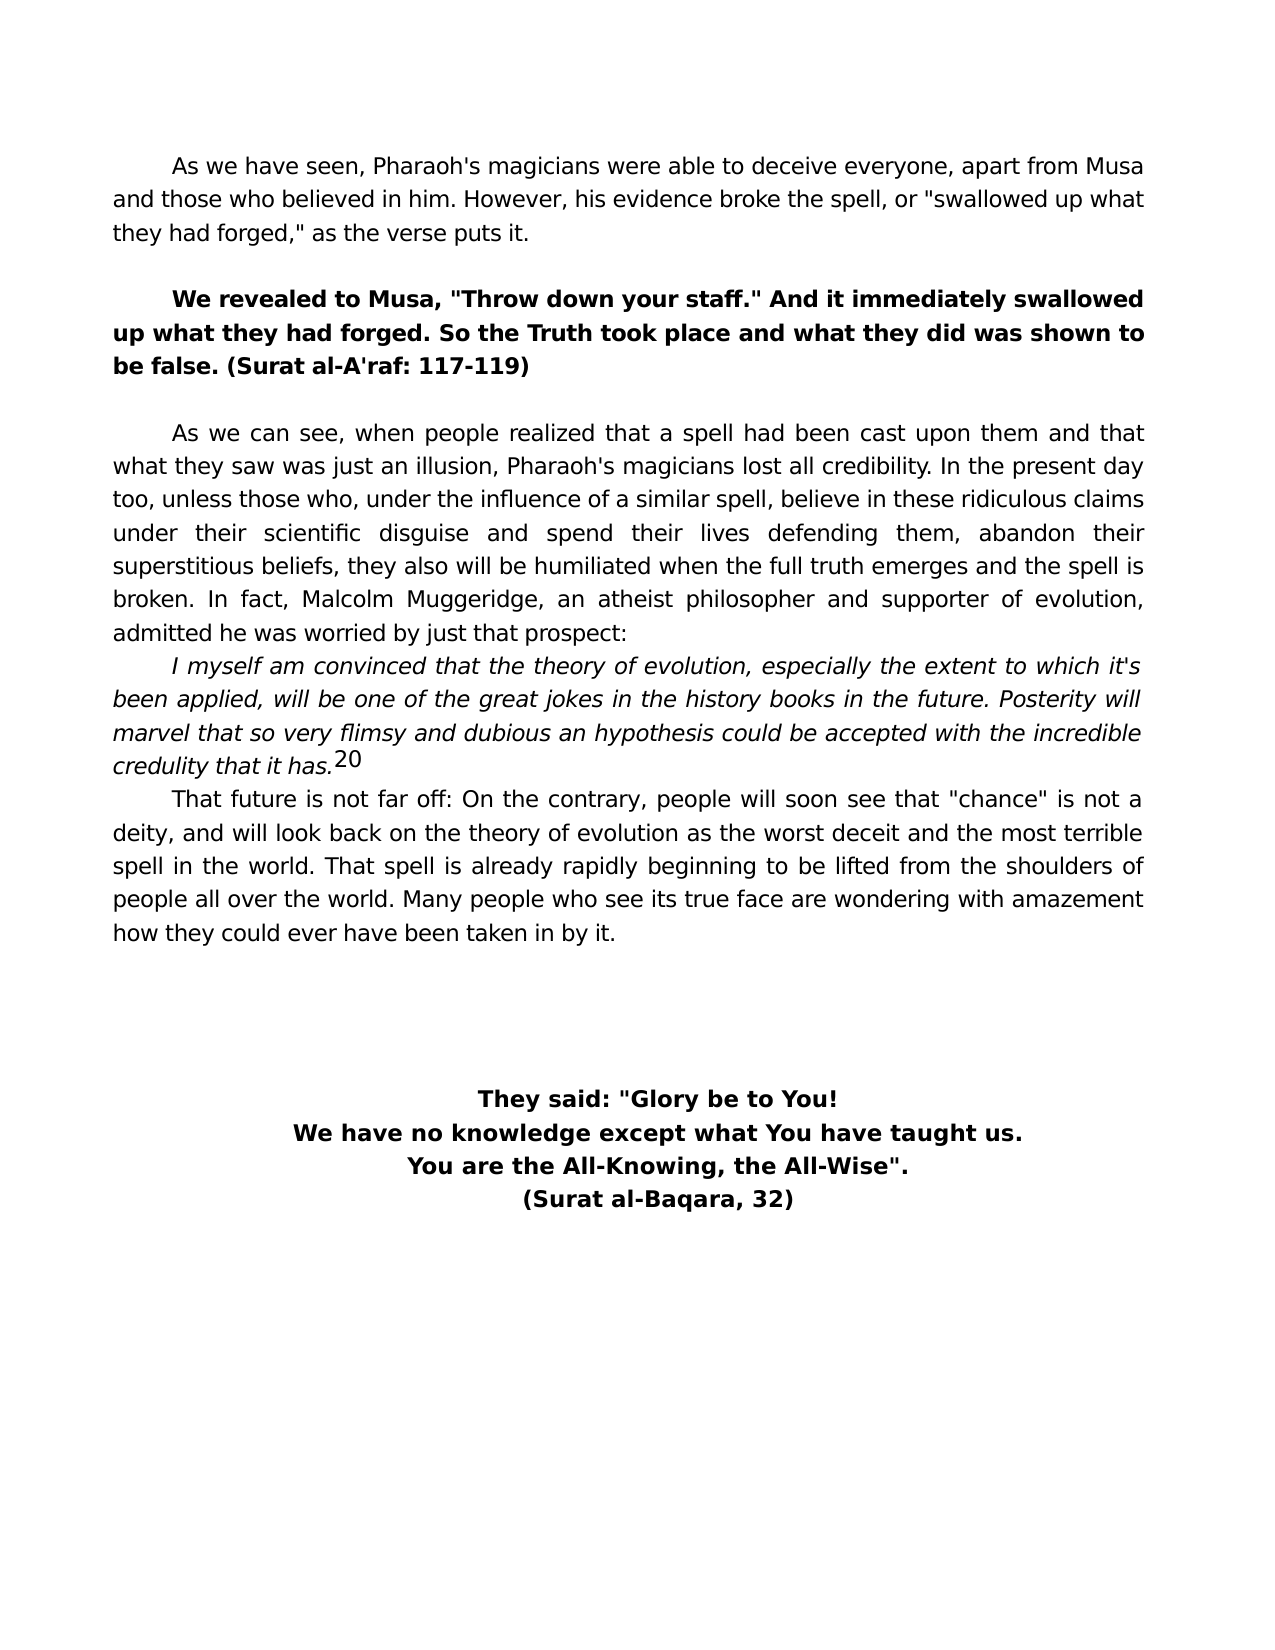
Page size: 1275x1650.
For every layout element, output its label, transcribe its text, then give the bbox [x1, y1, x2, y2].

text As we can see, when people realized that a spell had been cast upon them and that what they saw was just an illusion, Pharaoh's magicians lost all credibility. In the present day too, unless those who, under the influence of a similar spell, believe in these ridiculous claims under their scientific disguise and spend their lives defending them, abandon their superstitious beliefs, they also will be humiliated when the full truth emerges and the spell is broken. In fact, Malcolm Muggeridge, an atheist philosopher and supporter of evolution, admitted he was worried by just that prospect: [112, 414, 1145, 648]
text We revealed to Musa, "Throw down your staff." And it immediately swallowed up what they had forged. So the Truth took place and what they did was shown to be false. (Surat al-A'raf: 117-119) [112, 281, 1145, 381]
text (Surat al-Baqara, 32) [112, 1181, 1145, 1214]
text That future is not far off: On the contrary, people will soon see that "chance" is not a deity, and will look back on the theory of evolution as the worst deceit and the most terrible spell in the world. That spell is already rapidly beginning to be lifted from the shoulders of people all over the world. Many people who see its true face are wondering with amazement how they could ever have been taken in by it. [112, 781, 1145, 948]
text They said: "Glory be to You! [112, 1081, 1145, 1114]
text As we have seen, Pharaoh's magicians were able to deceive everyone, apart from Musa and those who believed in him. However, his evidence broke the spell, or "swallowed up what they had forged," as the verse puts it. [112, 148, 1145, 248]
text I myself am convinced that the theory of evolution, especially the extent to which it's been applied, will be one of the great jokes in the history books in the future. Posterity will marvel that so very flimsy and dubious an hypothesis could be accepted with the incredible credulity that it has.20 [112, 648, 1145, 781]
text We have no knowledge except what You have taught us. [112, 1114, 1145, 1148]
text You are the All-Knowing, the All-Wise". [112, 1148, 1145, 1181]
